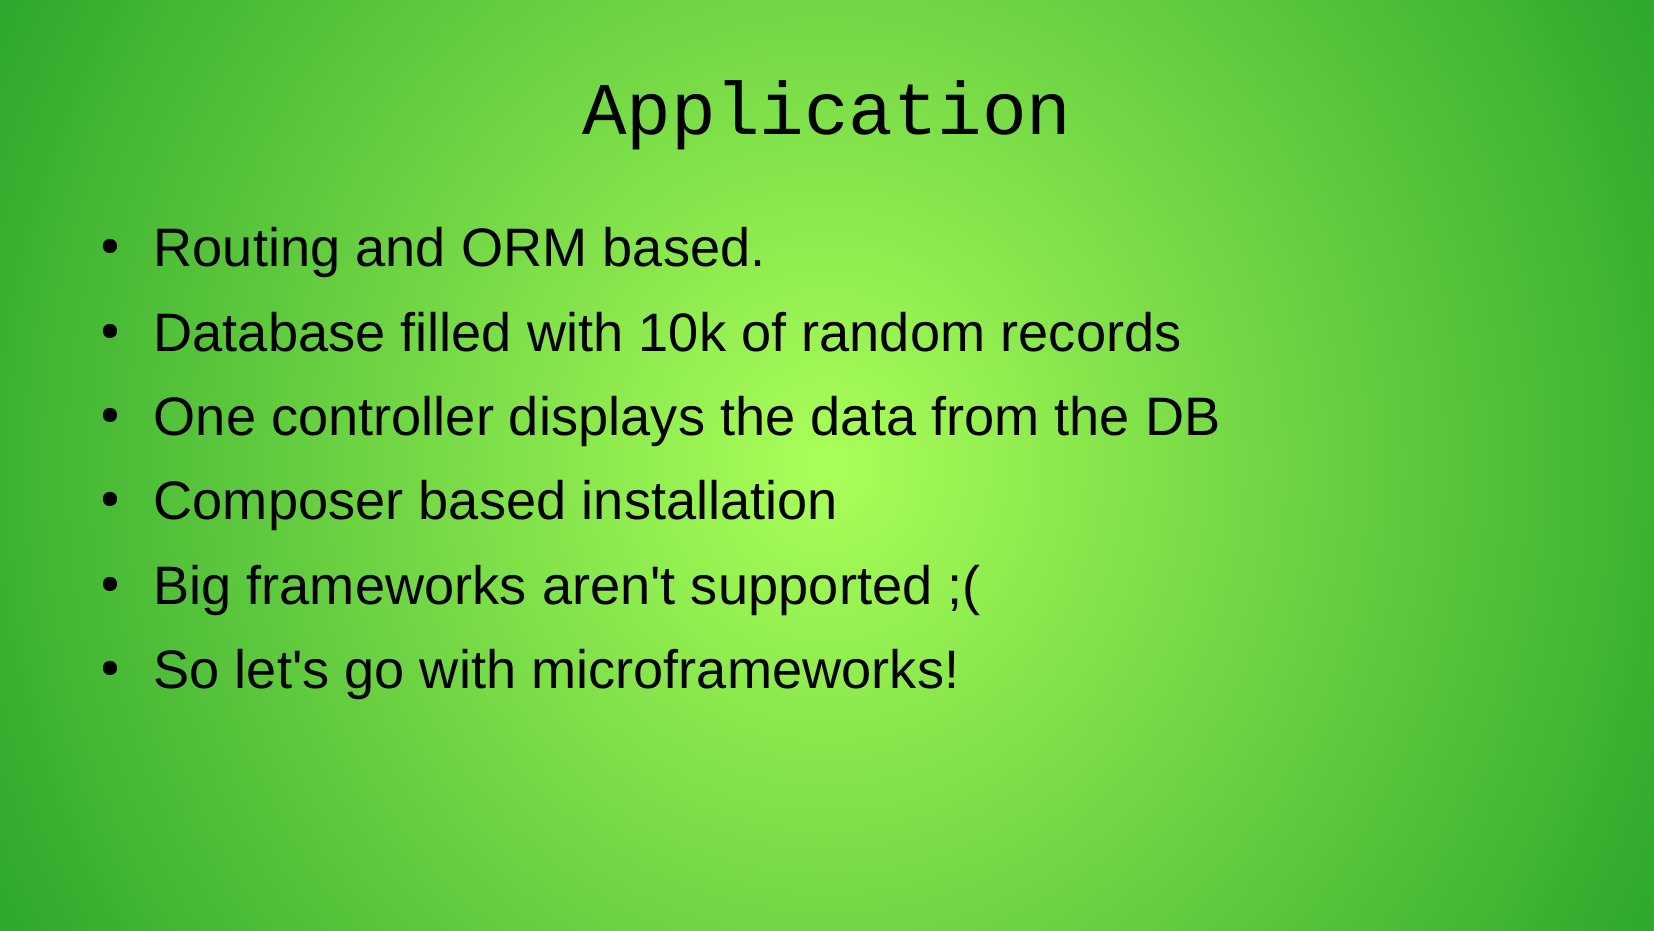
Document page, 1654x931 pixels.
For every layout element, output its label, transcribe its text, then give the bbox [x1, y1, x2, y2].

title Application [82, 37, 1571, 193]
list Routing and ORM based. Database filled with 10k of random records One controller displays the data from the DB Composer based installation Big frameworks aren't supported ;( So let's go with microframeworks! [82, 217, 1571, 758]
